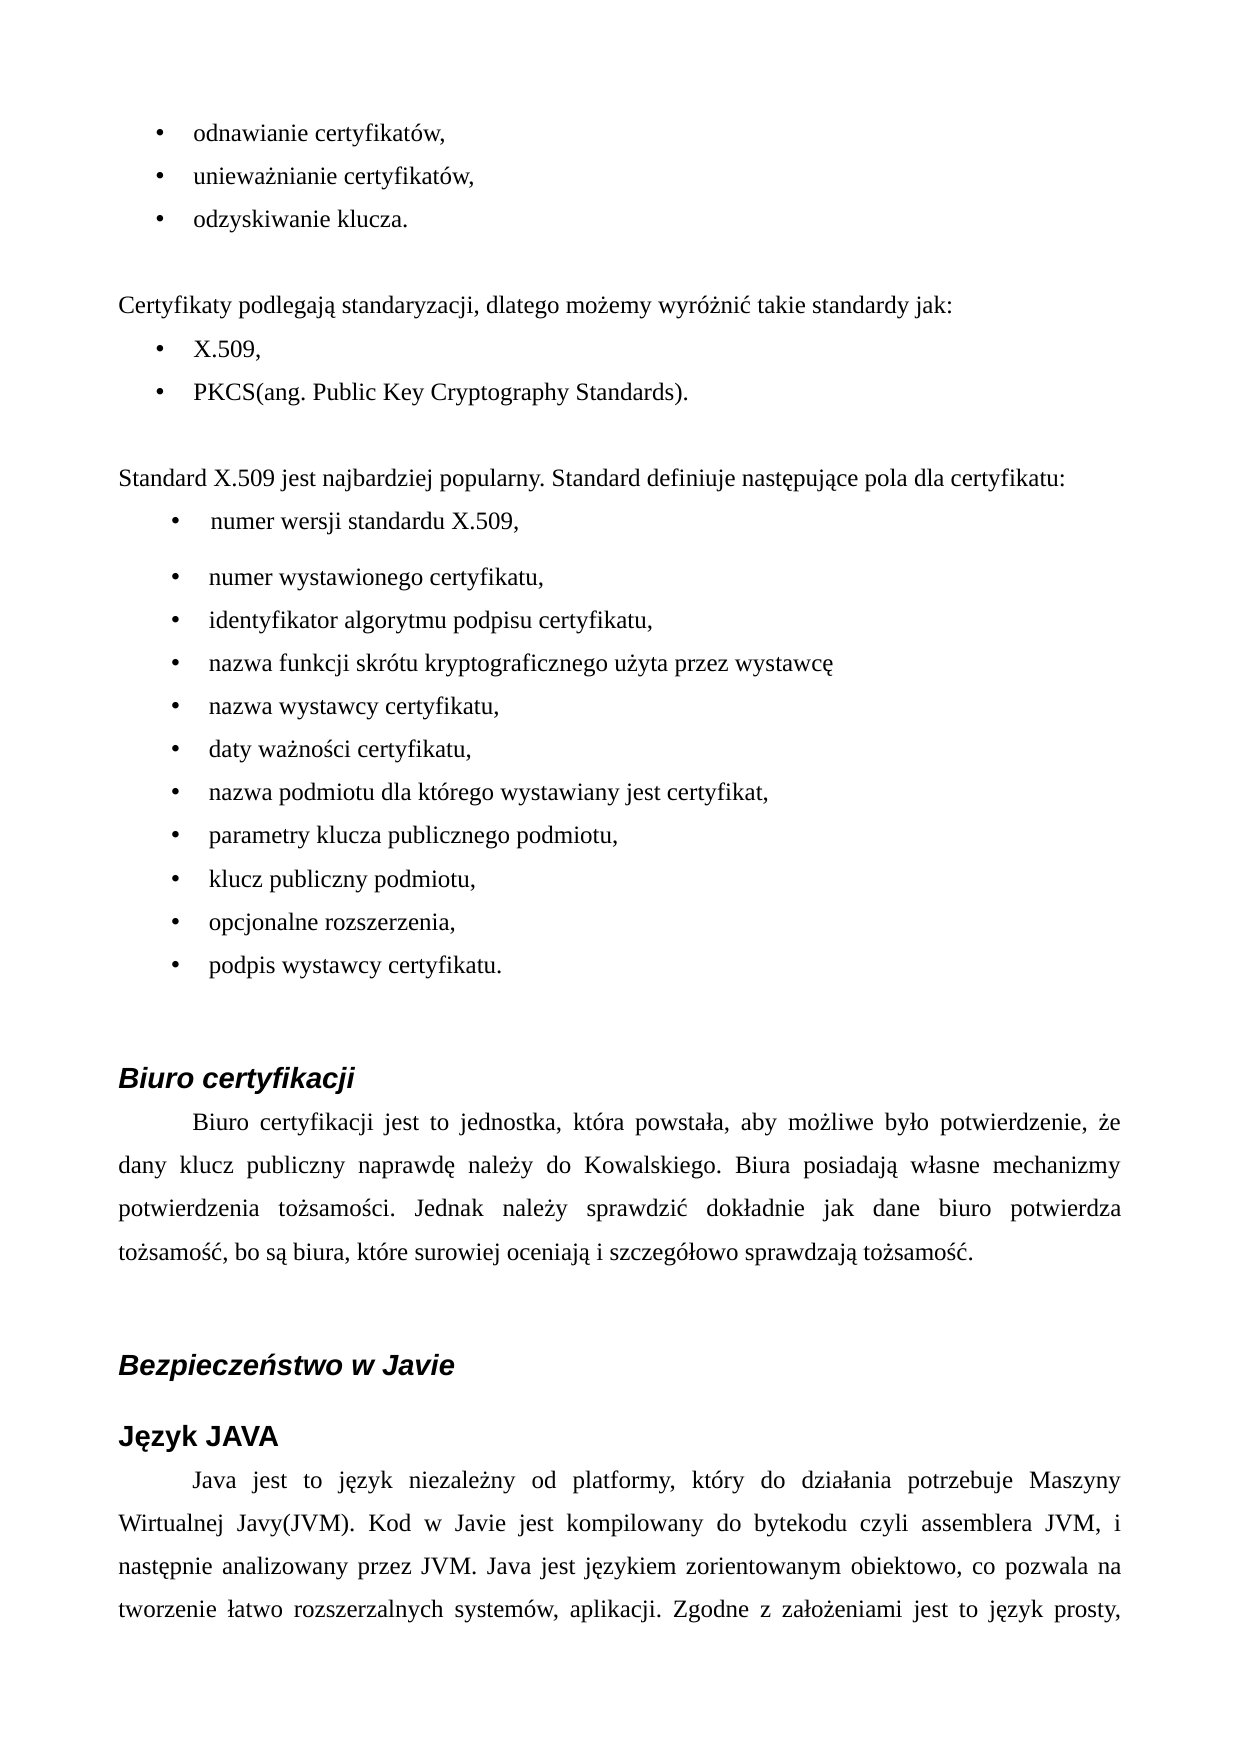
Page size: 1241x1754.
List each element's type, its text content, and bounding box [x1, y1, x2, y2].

list podpis wystawcy certyfikatu. [171, 950, 1122, 979]
list odzyskiwanie klucza. [156, 204, 1122, 233]
subtitle Biuro certyfikacji [118, 1061, 1122, 1095]
subtitle Bezpieczeństwo w Javie [118, 1348, 1122, 1381]
list numer wystawionego certyfikatu, [171, 562, 1122, 591]
list nazwa wystawcy certyfikatu, [171, 691, 1122, 720]
list X.509, [156, 334, 1122, 362]
list nazwa podmiotu dla którego wystawiany jest certyfikat, [171, 777, 1122, 806]
list daty ważności certyfikatu, [171, 734, 1122, 763]
text Certyfikaty podlegają standaryzacji, dlatego możemy wyróżnić takie standardy jak: [118, 291, 1122, 319]
subtitle Język JAVA [118, 1419, 1122, 1452]
list opcjonalne rozszerzenia, [171, 907, 1122, 936]
list nazwa funkcji skrótu kryptograficznego użyta przez wystawcę [171, 648, 1122, 677]
list parametry klucza publicznego podmiotu, [171, 821, 1122, 849]
list odnawianie certyfikatów, [156, 118, 1122, 147]
list unieważnianie certyfikatów, [156, 161, 1122, 190]
list PKCS(ang. Public Key Cryptography Standards). [156, 377, 1122, 406]
text Biuro certyfikacji jest to jednostka, która powstała, aby możliwe było potwierdzenie, że dany klucz publiczny naprawdę należy do Kowalskiego. Biura posiadają własne mechanizmy potwierdzenia tożsamości. Jednak należy sprawdzić dokładnie jak dane biuro potwierdza tożsamość, bo są biura, które surowiej oceniają i szczegółowo sprawdzają tożsamość. [118, 1107, 1122, 1265]
list klucz publiczny podmiotu, [171, 864, 1122, 892]
list identyfikator algorytmu podpisu certyfikatu, [171, 605, 1122, 634]
text Standard X.509 jest najbardziej popularny. Standard definiuje następujące pola dla certyfikatu: [118, 463, 1122, 492]
text Java jest to język niezależny od platformy, który do działania potrzebuje Maszyny Wirtualnej Javy(JVM). Kod w Javie jest kompilowany do bytekodu czyli assemblera JVM, i następnie analizowany przez JVM. Java jest językiem zorientowanym obiektowo, co pozwala na tworzenie łatwo rozszerzalnych systemów, aplikacji. Zgodne z założeniami jest to język prosty, [118, 1465, 1122, 1623]
list numer wersji standardu X.509, [171, 506, 1122, 535]
